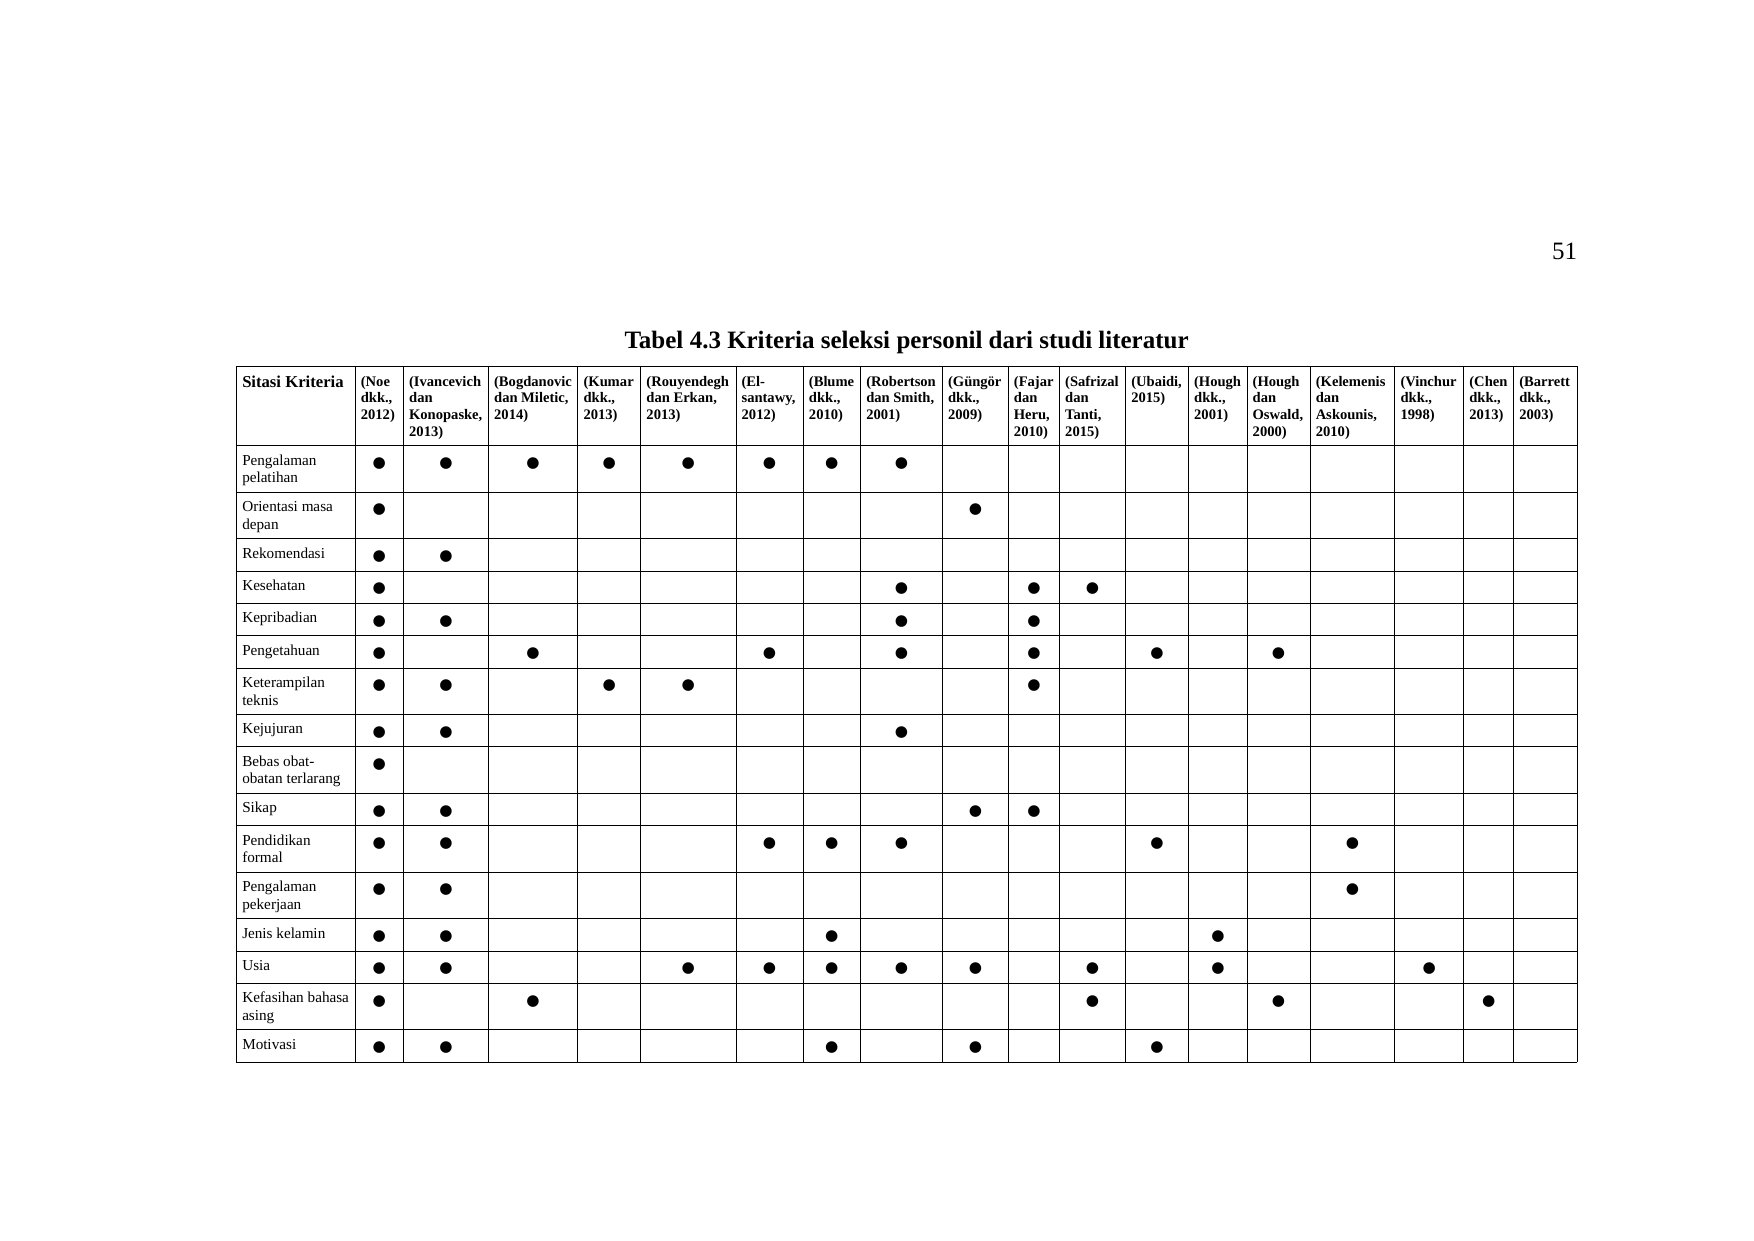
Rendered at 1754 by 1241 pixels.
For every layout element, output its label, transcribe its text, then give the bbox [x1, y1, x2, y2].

table_cell ● [404, 1030, 488, 1062]
table_cell [1189, 493, 1247, 538]
table_cell [737, 669, 803, 714]
table_cell [1514, 919, 1577, 951]
table_cell ● [356, 747, 403, 793]
table_cell [1189, 604, 1247, 635]
table_cell [737, 747, 803, 793]
table_cell ● [356, 446, 403, 492]
table_cell [1311, 919, 1394, 951]
table_cell [943, 919, 1008, 951]
table_cell [1126, 572, 1188, 603]
table_cell ● [356, 873, 403, 918]
table_cell [943, 715, 1008, 746]
table_cell [1126, 794, 1188, 825]
table_cell ● [1009, 669, 1059, 714]
table_cell [804, 636, 860, 667]
table_cell [1311, 539, 1394, 571]
table_cell ● [943, 794, 1008, 825]
table_cell [1009, 715, 1059, 746]
table_cell [804, 984, 860, 1029]
table_cell ● [1009, 636, 1059, 667]
table_cell [578, 984, 640, 1029]
table_cell [1514, 669, 1577, 714]
table_cell [861, 539, 942, 571]
table_cell [737, 873, 803, 918]
table_cell [1464, 604, 1513, 635]
table_cell ● [1464, 984, 1513, 1029]
table_cell [1189, 826, 1247, 872]
table_cell [1126, 952, 1188, 983]
table_header (Fajar dan Heru, 2010) [1009, 367, 1059, 445]
table_cell [641, 493, 736, 538]
table_cell [641, 794, 736, 825]
table_header (Kelemenis dan Askounis, 2010) [1311, 367, 1394, 445]
table_cell ● [489, 446, 577, 492]
table_cell [489, 669, 577, 714]
table_cell [578, 604, 640, 635]
table_cell [1189, 1030, 1247, 1062]
table_cell [861, 493, 942, 538]
table_cell [737, 572, 803, 603]
table_cell [1248, 952, 1310, 983]
table_cell [1395, 636, 1463, 667]
table_cell [1395, 984, 1463, 1029]
table_cell [1464, 826, 1513, 872]
table_cell [1514, 826, 1577, 872]
table_cell ● [804, 826, 860, 872]
table_cell [737, 493, 803, 538]
table_cell [578, 826, 640, 872]
table_cell ● [737, 636, 803, 667]
table_cell [1464, 919, 1513, 951]
table_cell [1464, 493, 1513, 538]
table_cell [404, 572, 488, 603]
table_cell [489, 919, 577, 951]
table_cell [489, 572, 577, 603]
table_cell [1126, 873, 1188, 918]
table_cell [489, 604, 577, 635]
table_cell ● [1189, 919, 1247, 951]
table_cell ● [804, 1030, 860, 1062]
table_cell [1009, 873, 1059, 918]
table_cell [1395, 604, 1463, 635]
table_cell Kepribadian [237, 604, 355, 635]
table_cell ● [861, 604, 942, 635]
table_cell [1395, 539, 1463, 571]
table_cell [641, 826, 736, 872]
table_cell [1189, 669, 1247, 714]
table_cell ● [737, 826, 803, 872]
table_cell [804, 715, 860, 746]
table_cell [1009, 539, 1059, 571]
table_cell [1311, 493, 1394, 538]
table_cell [1248, 715, 1310, 746]
table_cell [861, 794, 942, 825]
table_cell [861, 669, 942, 714]
table_cell [1248, 873, 1310, 918]
table_cell ● [1395, 952, 1463, 983]
table_cell [1189, 539, 1247, 571]
table_cell ● [1009, 794, 1059, 825]
table_header (Chen dkk., 2013) [1464, 367, 1513, 445]
table_cell [1395, 873, 1463, 918]
table_cell [1248, 539, 1310, 571]
table_cell [1060, 539, 1125, 571]
table_cell [737, 604, 803, 635]
table_cell [943, 669, 1008, 714]
table_cell [641, 539, 736, 571]
table_cell [578, 794, 640, 825]
table_cell [1395, 446, 1463, 492]
table_cell [489, 747, 577, 793]
table_cell [1060, 715, 1125, 746]
table_header (Rouyendegh dan Erkan, 2013) [641, 367, 736, 445]
table_cell Pengalaman pekerjaan [237, 873, 355, 918]
table_cell ● [943, 1030, 1008, 1062]
table_cell ● [489, 984, 577, 1029]
table_cell [1009, 747, 1059, 793]
table_cell [1009, 493, 1059, 538]
table_cell [1311, 984, 1394, 1029]
table_cell [1126, 669, 1188, 714]
table_cell [641, 873, 736, 918]
table_cell [1060, 604, 1125, 635]
table_cell ● [356, 604, 403, 635]
table_cell [1248, 826, 1310, 872]
table_cell [1189, 446, 1247, 492]
table_cell ● [861, 572, 942, 603]
table_cell [1514, 715, 1577, 746]
table_cell [641, 984, 736, 1029]
table_cell [861, 919, 942, 951]
table_header (Hough dan Oswald, 2000) [1248, 367, 1310, 445]
table_cell Sikap [237, 794, 355, 825]
table_cell Pengalaman pelatihan [237, 446, 355, 492]
table_cell [641, 747, 736, 793]
table_cell [641, 572, 736, 603]
table_cell [1060, 493, 1125, 538]
table_cell ● [356, 952, 403, 983]
table_cell [737, 984, 803, 1029]
table_cell [804, 493, 860, 538]
table_cell ● [1126, 1030, 1188, 1062]
table_cell [641, 919, 736, 951]
table_cell ● [861, 715, 942, 746]
table_cell [1060, 794, 1125, 825]
table_cell [943, 636, 1008, 667]
table_cell ● [404, 919, 488, 951]
table_cell [1126, 446, 1188, 492]
table_cell [804, 747, 860, 793]
table_cell [1009, 446, 1059, 492]
table_cell ● [943, 493, 1008, 538]
table_cell [1395, 794, 1463, 825]
table_cell [1464, 1030, 1513, 1062]
table_cell ● [356, 636, 403, 667]
table_cell [404, 747, 488, 793]
table_cell Motivasi [237, 1030, 355, 1062]
table_cell [1126, 747, 1188, 793]
table_cell [404, 493, 488, 538]
table_cell [737, 794, 803, 825]
table_cell [578, 1030, 640, 1062]
table_header (Güngör dkk., 2009) [943, 367, 1008, 445]
table_cell Rekomendasi [237, 539, 355, 571]
table_cell [1248, 493, 1310, 538]
table_header (Barrett dkk., 2003) [1514, 367, 1577, 445]
table_header (Ubaidi, 2015) [1126, 367, 1188, 445]
table_cell [943, 604, 1008, 635]
table_cell [1311, 794, 1394, 825]
table_cell [1248, 669, 1310, 714]
table_cell [1189, 747, 1247, 793]
table_cell [578, 952, 640, 983]
table_cell ● [356, 669, 403, 714]
table_cell ● [804, 919, 860, 951]
table_cell Keterampilan teknis [237, 669, 355, 714]
table_cell ● [404, 952, 488, 983]
table_cell [943, 873, 1008, 918]
table_cell ● [861, 636, 942, 667]
table_cell ● [641, 446, 736, 492]
table_cell [1060, 669, 1125, 714]
table_cell [1189, 873, 1247, 918]
table_cell [1126, 715, 1188, 746]
table_cell [1311, 636, 1394, 667]
table_cell ● [737, 952, 803, 983]
table_cell ● [1009, 604, 1059, 635]
table_cell [1464, 636, 1513, 667]
table_cell [1311, 1030, 1394, 1062]
table_cell [861, 747, 942, 793]
table_cell ● [356, 572, 403, 603]
table_cell ● [641, 952, 736, 983]
table_cell [1514, 572, 1577, 603]
table_cell [1395, 572, 1463, 603]
table_cell [1126, 493, 1188, 538]
table_cell [737, 715, 803, 746]
table_cell ● [1126, 636, 1188, 667]
table_cell ● [1248, 984, 1310, 1029]
table_cell [641, 715, 736, 746]
table_cell [1514, 539, 1577, 571]
table_cell [1126, 919, 1188, 951]
table_cell [1514, 984, 1577, 1029]
table_cell [578, 715, 640, 746]
table_cell [943, 572, 1008, 603]
table_cell ● [804, 446, 860, 492]
table_cell [1248, 572, 1310, 603]
table_cell [404, 636, 488, 667]
table_cell [1514, 636, 1577, 667]
table_cell ● [356, 1030, 403, 1062]
table_cell [641, 604, 736, 635]
table_cell [1060, 636, 1125, 667]
table_cell [1311, 604, 1394, 635]
table_cell [1464, 952, 1513, 983]
table_header (Ivancevich dan Konopaske, 2013) [404, 367, 488, 445]
table_cell [1464, 747, 1513, 793]
table_cell [1464, 446, 1513, 492]
table_cell [578, 636, 640, 667]
table_cell ● [1311, 826, 1394, 872]
table_cell [1514, 1030, 1577, 1062]
table_header (El-santawy, 2012) [737, 367, 803, 445]
table_cell [804, 794, 860, 825]
table_cell [578, 747, 640, 793]
table_cell [489, 794, 577, 825]
table_cell [1395, 493, 1463, 538]
table_cell ● [861, 446, 942, 492]
table_cell ● [356, 826, 403, 872]
table_cell Orientasi masa depan [237, 493, 355, 538]
table_cell ● [356, 794, 403, 825]
table_cell [1395, 919, 1463, 951]
table_cell [1248, 747, 1310, 793]
table_cell Pendidikan formal [237, 826, 355, 872]
table_cell ● [404, 604, 488, 635]
table_cell [1009, 984, 1059, 1029]
table_cell [641, 636, 736, 667]
table_cell [1126, 539, 1188, 571]
table_cell Bebas obat-obatan terlarang [237, 747, 355, 793]
table_cell [1248, 794, 1310, 825]
table_cell [1189, 636, 1247, 667]
table_cell [1395, 826, 1463, 872]
table_cell ● [1248, 636, 1310, 667]
table_cell [578, 919, 640, 951]
table_cell [1464, 539, 1513, 571]
table_cell [1126, 984, 1188, 1029]
table_cell ● [1060, 572, 1125, 603]
table_cell ● [404, 446, 488, 492]
table_cell [1464, 669, 1513, 714]
table_header (Vinchur dkk., 1998) [1395, 367, 1463, 445]
table_cell Usia [237, 952, 355, 983]
table_cell [1060, 446, 1125, 492]
table_cell ● [1009, 572, 1059, 603]
table_cell [1395, 669, 1463, 714]
table_cell [1514, 952, 1577, 983]
table_cell [1395, 715, 1463, 746]
table_cell ● [404, 539, 488, 571]
table_cell ● [404, 794, 488, 825]
table_cell [1311, 446, 1394, 492]
table_cell ● [1060, 952, 1125, 983]
table_cell [578, 873, 640, 918]
table_cell ● [356, 984, 403, 1029]
table_cell ● [943, 952, 1008, 983]
table_cell ● [404, 873, 488, 918]
table_cell [1464, 794, 1513, 825]
table_cell [578, 539, 640, 571]
table_cell [804, 572, 860, 603]
table_cell [1311, 669, 1394, 714]
table_cell [489, 1030, 577, 1062]
table_cell [861, 984, 942, 1029]
table_cell [737, 1030, 803, 1062]
table_cell ● [404, 669, 488, 714]
table_cell ● [1126, 826, 1188, 872]
table_cell [1514, 446, 1577, 492]
table_cell Pengetahuan [237, 636, 355, 667]
table_cell [1060, 747, 1125, 793]
table_cell [1311, 715, 1394, 746]
table_cell [578, 572, 640, 603]
table_cell [1126, 604, 1188, 635]
table_cell [578, 493, 640, 538]
table_cell [1311, 952, 1394, 983]
table_cell ● [489, 636, 577, 667]
table_cell [1189, 715, 1247, 746]
table_cell [489, 493, 577, 538]
table_cell [1514, 747, 1577, 793]
table_cell [1060, 919, 1125, 951]
table_cell [489, 539, 577, 571]
table_cell [1009, 826, 1059, 872]
table_cell ● [356, 493, 403, 538]
table_cell [804, 873, 860, 918]
table_cell [1060, 826, 1125, 872]
table_cell [737, 919, 803, 951]
table_cell [1189, 984, 1247, 1029]
table_cell [1248, 604, 1310, 635]
table_cell [1009, 1030, 1059, 1062]
table_cell [1514, 604, 1577, 635]
table_cell [943, 539, 1008, 571]
table_cell ● [1060, 984, 1125, 1029]
table_cell [943, 826, 1008, 872]
table_cell [861, 873, 942, 918]
table_cell ● [1311, 873, 1394, 918]
table_cell [1248, 1030, 1310, 1062]
table_cell [1060, 873, 1125, 918]
table_cell [1248, 919, 1310, 951]
table_cell [404, 984, 488, 1029]
table_header (Hough dkk., 2001) [1189, 367, 1247, 445]
table_cell [1395, 1030, 1463, 1062]
table_cell [861, 1030, 942, 1062]
table_cell ● [861, 826, 942, 872]
table_cell ● [1189, 952, 1247, 983]
table_cell [1464, 873, 1513, 918]
table_cell [1514, 873, 1577, 918]
table_cell ● [578, 446, 640, 492]
table_cell ● [578, 669, 640, 714]
table_cell [1395, 747, 1463, 793]
table_header (Robertson dan Smith, 2001) [861, 367, 942, 445]
table_header (Blume dkk., 2010) [804, 367, 860, 445]
table_cell [1464, 572, 1513, 603]
table_cell ● [404, 715, 488, 746]
table_cell Jenis kelamin [237, 919, 355, 951]
table_cell [1009, 952, 1059, 983]
table_header (Safrizal dan Tanti, 2015) [1060, 367, 1125, 445]
table_cell [804, 604, 860, 635]
text Tabel 4.3 Kriteria seleksi personil dari studi literatur [236, 325, 1577, 354]
table_cell [641, 1030, 736, 1062]
table_cell [1060, 1030, 1125, 1062]
table_cell Kesehatan [237, 572, 355, 603]
table_cell [1514, 794, 1577, 825]
table_cell [489, 873, 577, 918]
table_cell [804, 669, 860, 714]
table_cell [804, 539, 860, 571]
table_cell [943, 446, 1008, 492]
table_cell ● [356, 539, 403, 571]
table_cell [1189, 794, 1247, 825]
table_cell ● [804, 952, 860, 983]
table_cell [1009, 919, 1059, 951]
table_cell ● [356, 919, 403, 951]
table_cell [489, 715, 577, 746]
table_cell ● [737, 446, 803, 492]
table_cell ● [861, 952, 942, 983]
table_cell [943, 747, 1008, 793]
table_cell [489, 952, 577, 983]
table_cell [943, 984, 1008, 1029]
table_header (Kumar dkk., 2013) [578, 367, 640, 445]
table_cell ● [404, 826, 488, 872]
table_cell ● [641, 669, 736, 714]
table_cell [1248, 446, 1310, 492]
table_cell [489, 826, 577, 872]
table_header (Noe dkk., 2012) [356, 367, 403, 445]
table_header Sitasi Kriteria [237, 367, 355, 445]
table_header (Bogdanovic dan Miletic, 2014) [489, 367, 577, 445]
table_cell [1311, 572, 1394, 603]
table_cell ● [356, 715, 403, 746]
table_cell [1464, 715, 1513, 746]
table_cell Kefasihan bahasa asing [237, 984, 355, 1029]
table_cell [1514, 493, 1577, 538]
table_cell [1189, 572, 1247, 603]
table_cell Kejujuran [237, 715, 355, 746]
table_cell [737, 539, 803, 571]
table_cell [1311, 747, 1394, 793]
